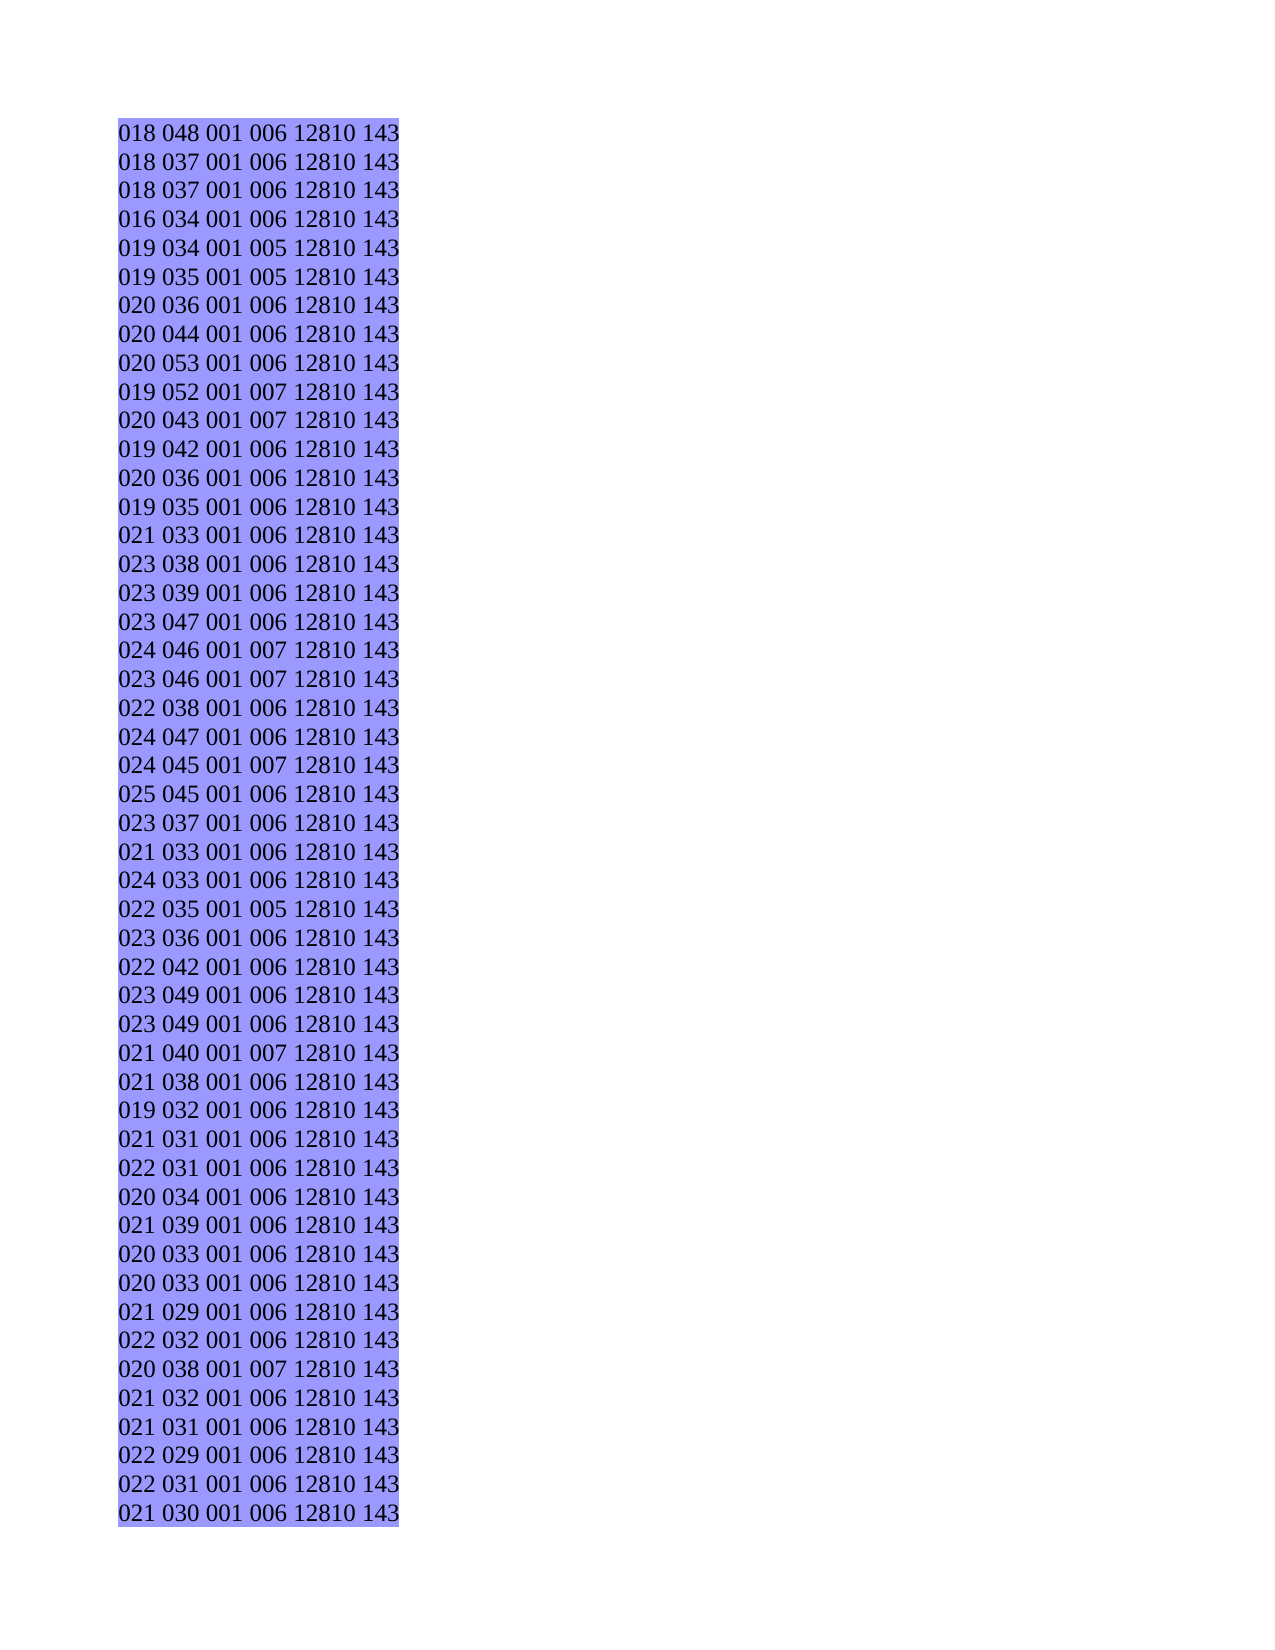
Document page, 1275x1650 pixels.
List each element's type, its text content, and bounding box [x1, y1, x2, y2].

text 024 045 001 007 12810 143 [118, 751, 1157, 779]
text 020 033 001 006 12810 143 [118, 1268, 1157, 1297]
text 021 031 001 006 12810 143 [118, 1412, 1157, 1441]
text 020 036 001 006 12810 143 [118, 463, 1157, 492]
text 019 034 001 005 12810 143 [118, 233, 1157, 262]
text 020 036 001 006 12810 143 [118, 291, 1157, 319]
text 023 046 001 007 12810 143 [118, 664, 1157, 693]
text 018 037 001 006 12810 143 [118, 147, 1157, 176]
text 022 029 001 006 12810 143 [118, 1441, 1157, 1469]
text 025 045 001 006 12810 143 [118, 779, 1157, 808]
text 023 038 001 006 12810 143 [118, 549, 1157, 578]
text 023 049 001 006 12810 143 [118, 981, 1157, 1009]
text 021 031 001 006 12810 143 [118, 1124, 1157, 1153]
text 023 037 001 006 12810 143 [118, 808, 1157, 837]
text 022 038 001 006 12810 143 [118, 693, 1157, 722]
text 020 038 001 007 12810 143 [118, 1354, 1157, 1383]
text 024 033 001 006 12810 143 [118, 866, 1157, 894]
text 024 047 001 006 12810 143 [118, 722, 1157, 751]
text 021 039 001 006 12810 143 [118, 1211, 1157, 1239]
text 020 044 001 006 12810 143 [118, 319, 1157, 348]
text 021 033 001 006 12810 143 [118, 521, 1157, 549]
text 020 053 001 006 12810 143 [118, 348, 1157, 377]
text 019 042 001 006 12810 143 [118, 434, 1157, 463]
text 022 042 001 006 12810 143 [118, 952, 1157, 981]
text 023 049 001 006 12810 143 [118, 1009, 1157, 1038]
text 019 035 001 006 12810 143 [118, 492, 1157, 521]
text 021 033 001 006 12810 143 [118, 837, 1157, 866]
text 020 043 001 007 12810 143 [118, 406, 1157, 434]
text 023 039 001 006 12810 143 [118, 578, 1157, 607]
text 018 048 001 006 12810 143 [118, 118, 1157, 147]
text 018 037 001 006 12810 143 [118, 176, 1157, 204]
text 019 035 001 005 12810 143 [118, 262, 1157, 291]
text 021 038 001 006 12810 143 [118, 1067, 1157, 1096]
text 019 032 001 006 12810 143 [118, 1096, 1157, 1124]
text 022 035 001 005 12810 143 [118, 894, 1157, 923]
text 024 046 001 007 12810 143 [118, 636, 1157, 664]
text 019 052 001 007 12810 143 [118, 377, 1157, 406]
text 021 032 001 006 12810 143 [118, 1383, 1157, 1412]
text 021 030 001 006 12810 143 [118, 1498, 1157, 1527]
text 022 031 001 006 12810 143 [118, 1469, 1157, 1498]
text 021 040 001 007 12810 143 [118, 1038, 1157, 1067]
text 022 032 001 006 12810 143 [118, 1326, 1157, 1354]
text 022 031 001 006 12810 143 [118, 1153, 1157, 1182]
text 021 029 001 006 12810 143 [118, 1297, 1157, 1326]
text 023 047 001 006 12810 143 [118, 607, 1157, 636]
text 016 034 001 006 12810 143 [118, 204, 1157, 233]
text 023 036 001 006 12810 143 [118, 923, 1157, 952]
text 020 034 001 006 12810 143 [118, 1182, 1157, 1211]
text 020 033 001 006 12810 143 [118, 1239, 1157, 1268]
